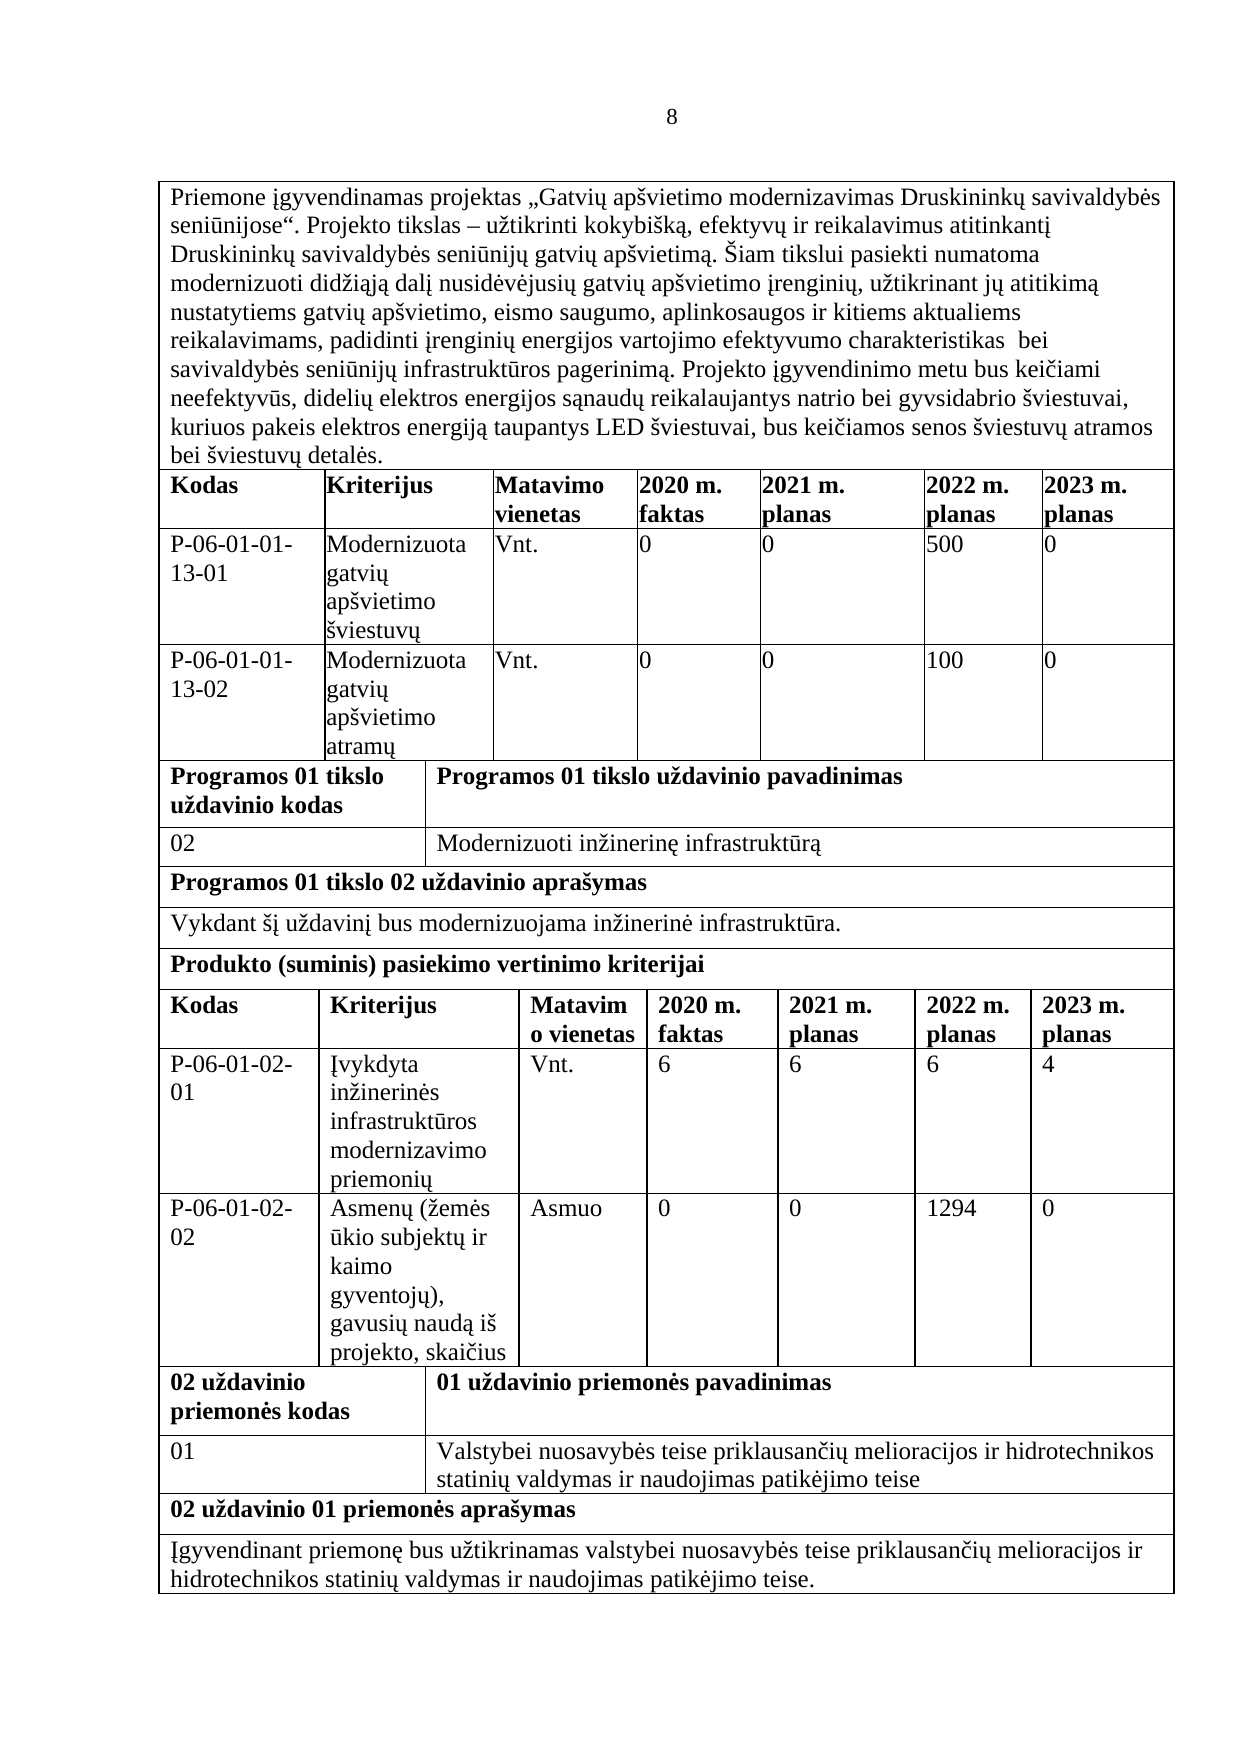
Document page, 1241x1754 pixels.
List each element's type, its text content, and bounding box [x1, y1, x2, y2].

table_cell Programos 01 tikslo uždavinio pavadinimas [426, 761, 1173, 827]
table_cell Priemone įgyvendinamas projektas „Gatvių apšvietimo modernizavimas Druskininkų savivaldybės seniūnijose“. Projekto tikslas – užtikrinti kokybišką, efektyvų ir reikalavimus atitinkantį Druskininkų savivaldybės seniūnijų gatvių apšvietimą. Šiam tikslui pasiekti numatoma modernizuoti didžiąją dalį nusidėvėjusių gatvių apšvietimo įrenginių, užtikrinant jų atitikimą nustatytiems gatvių apšvietimo, eismo saugumo, aplinkosaugos ir kitiems aktualiems reikalavimams, padidinti įrenginių energijos vartojimo efektyvumo charakteristikas bei savivaldybės seniūnijų infrastruktūros pagerinimą. Projekto įgyvendinimo metu bus keičiami neefektyvūs, didelių elektros energijos sąnaudų reikalaujantys natrio bei gyvsidabrio šviestuvai, kuriuos pakeis elektros energiją taupantys LED šviestuvai, bus keičiamos senos šviestuvų atramos bei šviestuvų detalės. [160, 182, 1173, 469]
table_cell Programos 01 tikslo 02 uždavinio aprašymas [160, 867, 1173, 907]
table_cell 0 [638, 645, 760, 760]
table_cell P-06-01-01-13-01 [160, 529, 324, 644]
table_cell 2023 m. planas [1043, 470, 1173, 528]
table_cell 02 uždavinio 01 priemonės aprašymas [160, 1494, 1173, 1534]
table_cell 4 [1032, 1049, 1173, 1192]
table_cell Vnt. [520, 1049, 646, 1192]
table_cell Modernizuota gatvių apšvietimo atramų [326, 645, 493, 760]
table_cell Įvykdyta inžinerinės infrastruktūros modernizavimo priemonių [320, 1049, 518, 1192]
table_cell 0 [1032, 1194, 1173, 1366]
table_cell Įgyvendinant priemonę bus užtikrinamas valstybei nuosavybės teise priklausančių melioracijos ir hidrotechnikos statinių valdymas ir naudojimas patikėjimo teise. [160, 1535, 1173, 1592]
table_cell 0 [779, 1194, 914, 1366]
table_cell 01 [160, 1436, 425, 1493]
table_cell Programos 01 tikslo uždavinio kodas [160, 761, 425, 827]
table_cell Vnt. [494, 529, 637, 644]
table_cell 0 [761, 645, 924, 760]
table_cell 6 [779, 1049, 914, 1192]
table_cell 1294 [916, 1194, 1030, 1366]
table_cell 02 uždavinio priemonės kodas [160, 1367, 425, 1435]
table_cell 0 [761, 529, 924, 644]
table_cell Matavimo vienetas [520, 990, 646, 1048]
table_cell 02 [160, 828, 425, 866]
table_cell 100 [925, 645, 1042, 760]
table_cell 0 [638, 529, 760, 644]
table_cell 500 [925, 529, 1042, 644]
table_cell 2021 m. planas [779, 990, 914, 1048]
table_cell 0 [648, 1194, 777, 1366]
table_cell Asmuo [520, 1194, 646, 1366]
table_cell P-06-01-02-02 [160, 1194, 318, 1366]
table_cell 2023 m. planas [1032, 990, 1173, 1048]
table_cell 2021 m. planas [761, 470, 924, 528]
table_cell Matavimo vienetas [494, 470, 637, 528]
table_cell 2020 m. faktas [638, 470, 760, 528]
table_cell 2022 m. planas [925, 470, 1042, 528]
table_cell 6 [916, 1049, 1030, 1192]
table_cell P-06-01-01-13-02 [160, 645, 324, 760]
table_cell Modernizuoti inžinerinę infrastruktūrą [426, 828, 1173, 866]
table_cell Kodas [160, 470, 324, 528]
table_cell Produkto (suminis) pasiekimo vertinimo kriterijai [160, 949, 1173, 989]
table_cell Vnt. [494, 645, 637, 760]
table_cell Modernizuota gatvių apšvietimo šviestuvų [326, 529, 493, 644]
table_cell Valstybei nuosavybės teise priklausančių melioracijos ir hidrotechnikos statinių valdymas ir naudojimas patikėjimo teise [426, 1436, 1173, 1493]
table_cell P-06-01-02-01 [160, 1049, 318, 1192]
table_cell 01 uždavinio priemonės pavadinimas [426, 1367, 1173, 1435]
table_cell 2020 m. faktas [648, 990, 777, 1048]
table_cell 0 [1043, 529, 1173, 644]
table_cell 0 [1043, 645, 1173, 760]
table_cell 6 [648, 1049, 777, 1192]
table_cell Vykdant šį uždavinį bus modernizuojama inžinerinė infrastruktūra. [160, 908, 1173, 948]
table_cell Kodas [160, 990, 318, 1048]
table_cell Asmenų (žemės ūkio subjektų ir kaimo gyventojų), gavusių naudą iš projekto, skaičius [320, 1194, 518, 1366]
table_cell Kriterijus [326, 470, 493, 528]
table_cell 2022 m. planas [916, 990, 1030, 1048]
table_cell Kriterijus [320, 990, 518, 1048]
